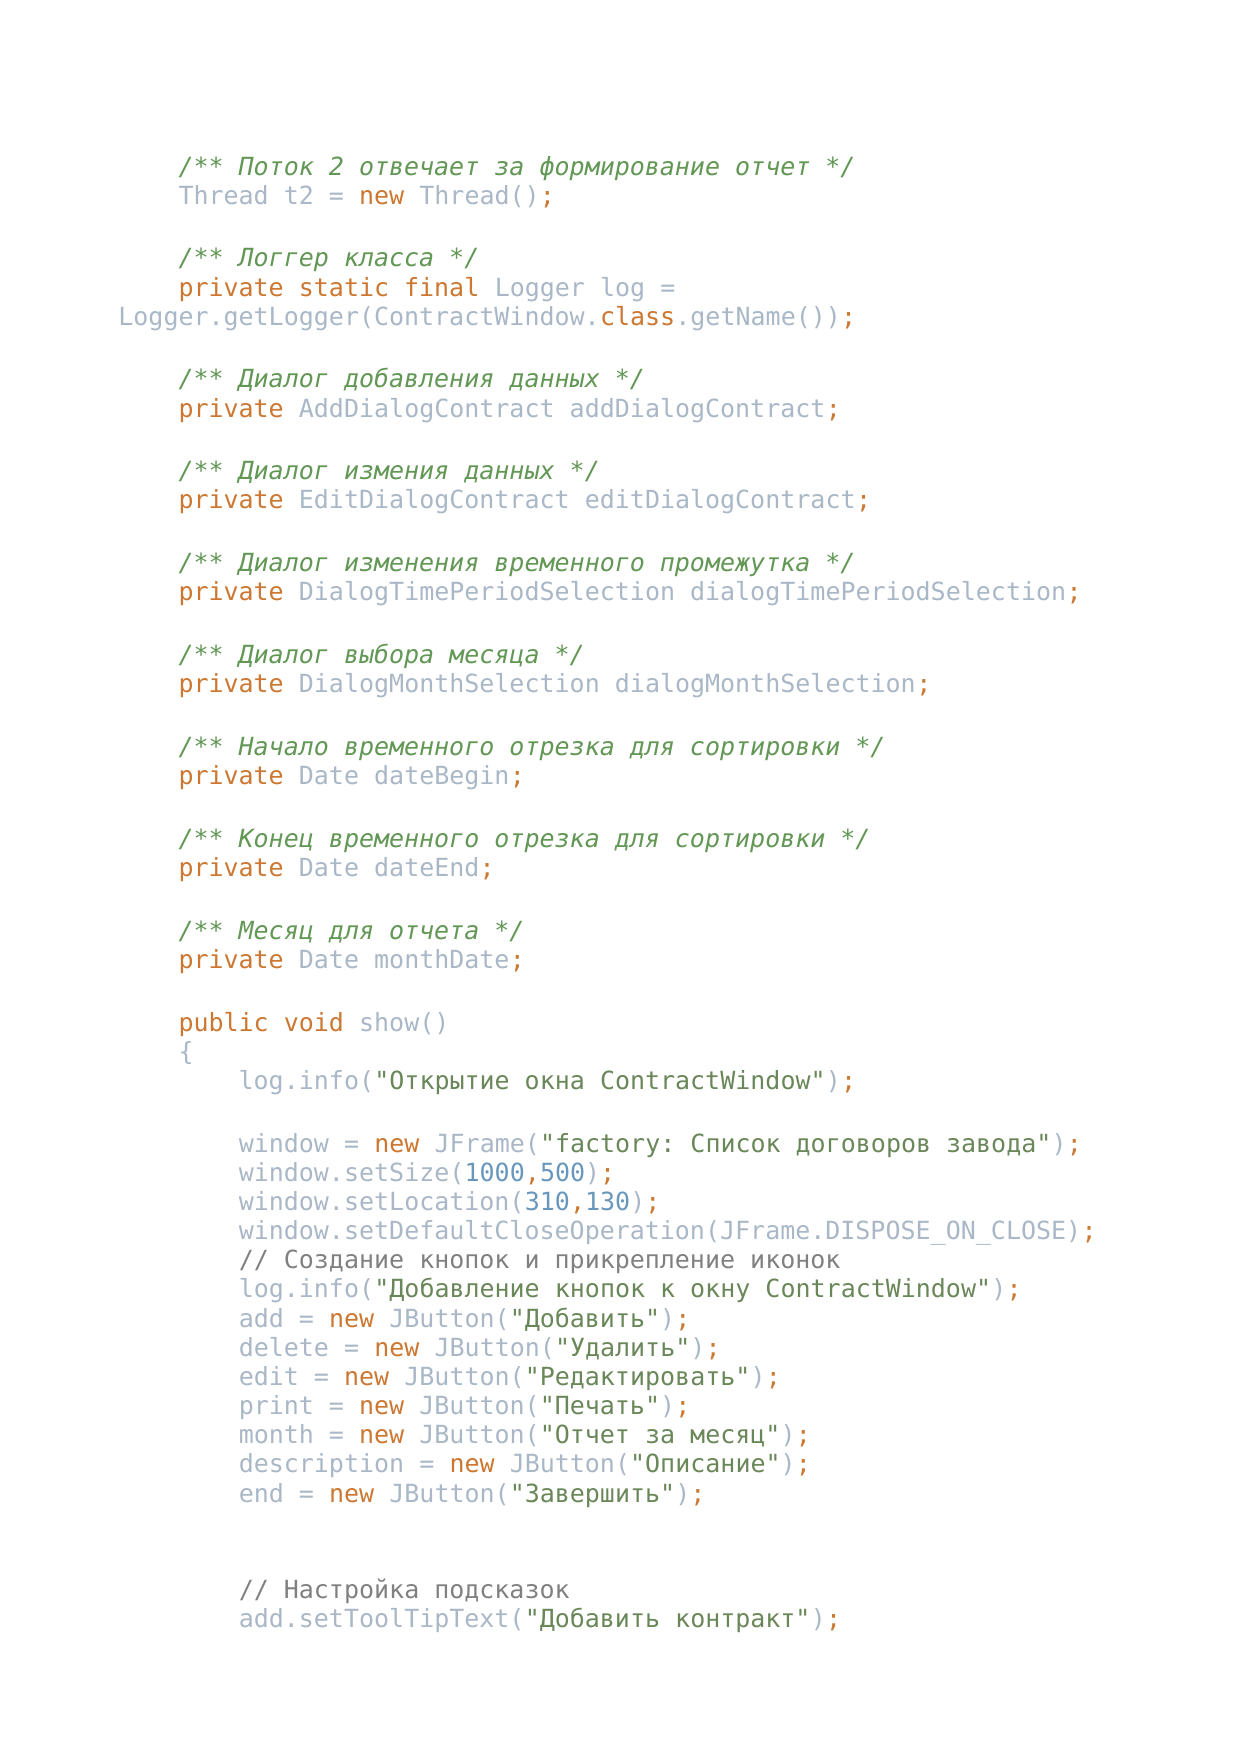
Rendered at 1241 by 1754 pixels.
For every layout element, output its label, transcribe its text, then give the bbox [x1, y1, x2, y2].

text /** Поток 2 отвечает за формирование отчет */ Thread t2 = new Thread(); /** Логгер класса */ private static final Logger log = Logger.getLogger(ContractWindow.class.getName()); /** Диалог добавления данных */ private AddDialogContract addDialogContract; /** Диалог измения данных */ private EditDialogContract editDialogContract; /** Диалог изменения временного промежутка */ private DialogTimePeriodSelection dialogTimePeriodSelection; /** Диалог выбора месяца */ private DialogMonthSelection dialogMonthSelection; /** Начало временного отрезка для сортировки */ private Date dateBegin; /** Конец временного отрезка для сортировки */ private Date dateEnd; /** Месяц для отчета */ private Date monthDate; public void show() { log.info("Открытие окна ContractWindow"); window = new JFrame("factory: Список договоров завода"); window.setSize(1000,500); window.setLocation(310,130); window.setDefaultCloseOperation(JFrame.DISPOSE_ON_CLOSE); // Создание кнопок и прикрепление иконок log.info("Добавление кнопок к окну ContractWindow"); add = new JButton("Добавить"); delete = new JButton("Удалить"); edit = new JButton("Редактировать"); print = new JButton("Печать"); month = new JButton("Отчет за месяц"); description = new JButton("Описание"); end = new JButton("Завершить"); // Настройка подсказок add.setToolTipText("Добавить контракт"); [118, 118, 1122, 1633]
